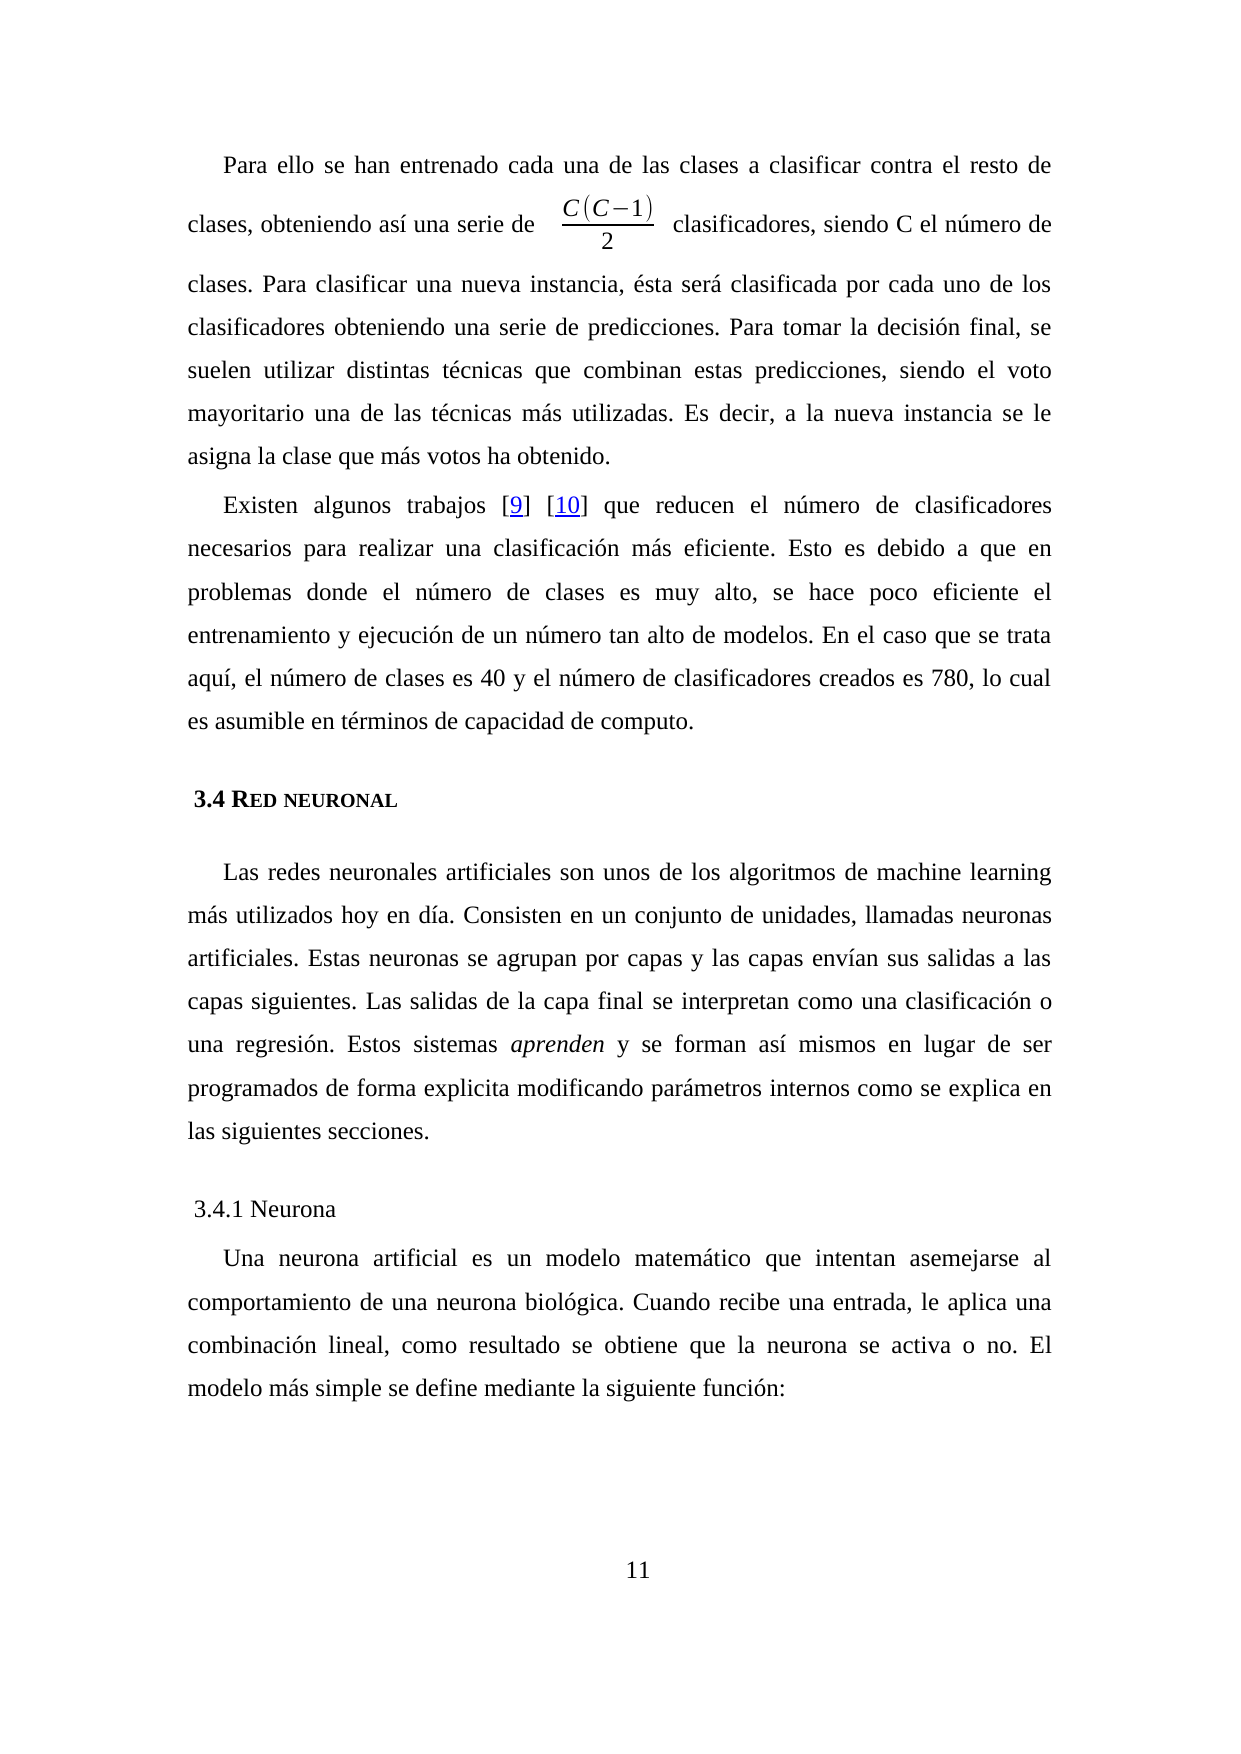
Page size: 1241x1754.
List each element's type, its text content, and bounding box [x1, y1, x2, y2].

text Una neurona artificial es un modelo matemático que intentan asemejarse al comportamiento de una neurona biológica. Cuando recibe una entrada, le aplica una combinación lineal, como resultado se obtiene que la neurona se activa o no. El modelo más simple se define mediante la siguiente función: [187, 1243, 1053, 1402]
text Para ello se han entrenado cada una de las clases a clasificar contra el resto de clases, obteniendo así una serie de clasificadores, siendo C el número de clases. Para clasificar una nueva instancia, ésta será clasificada por cada uno de los clasificadores obteniendo una serie de predicciones. Para tomar la decisión final, se suelen utilizar distintas técnicas que combinan estas predicciones, siendo el voto mayoritario una de las técnicas más utilizadas. Es decir, a la nueva instancia se le asigna la clase que más votos ha obtenido. [187, 150, 1053, 470]
subtitle Neurona [187, 1194, 1053, 1223]
text Las redes neuronales artificiales son unos de los algoritmos de machine learning más utilizados hoy en día. Consisten en un conjunto de unidades, llamadas neuronas artificiales. Estas neuronas se agrupan por capas y las capas envían sus salidas a las capas siguientes. Las salidas de la capa final se interpretan como una clasificación o una regresión. Estos sistemas aprenden y se forman así mismos en lugar de ser programados de forma explicita modificando parámetros internos como se explica en las siguientes secciones. [187, 857, 1053, 1144]
text Existen algunos trabajos [9] [10] que reducen el número de clasificadores necesarios para realizar una clasificación más eficiente. Esto es debido a que en problemas donde el número de clases es muy alto, se hace poco eficiente el entrenamiento y ejecución de un número tan alto de modelos. En el caso que se trata aquí, el número de clases es 40 y el número de clasificadores creados es 780, lo cual es asumible en términos de capacidad de computo. [187, 490, 1053, 735]
subtitle Red neuronal [187, 784, 949, 813]
